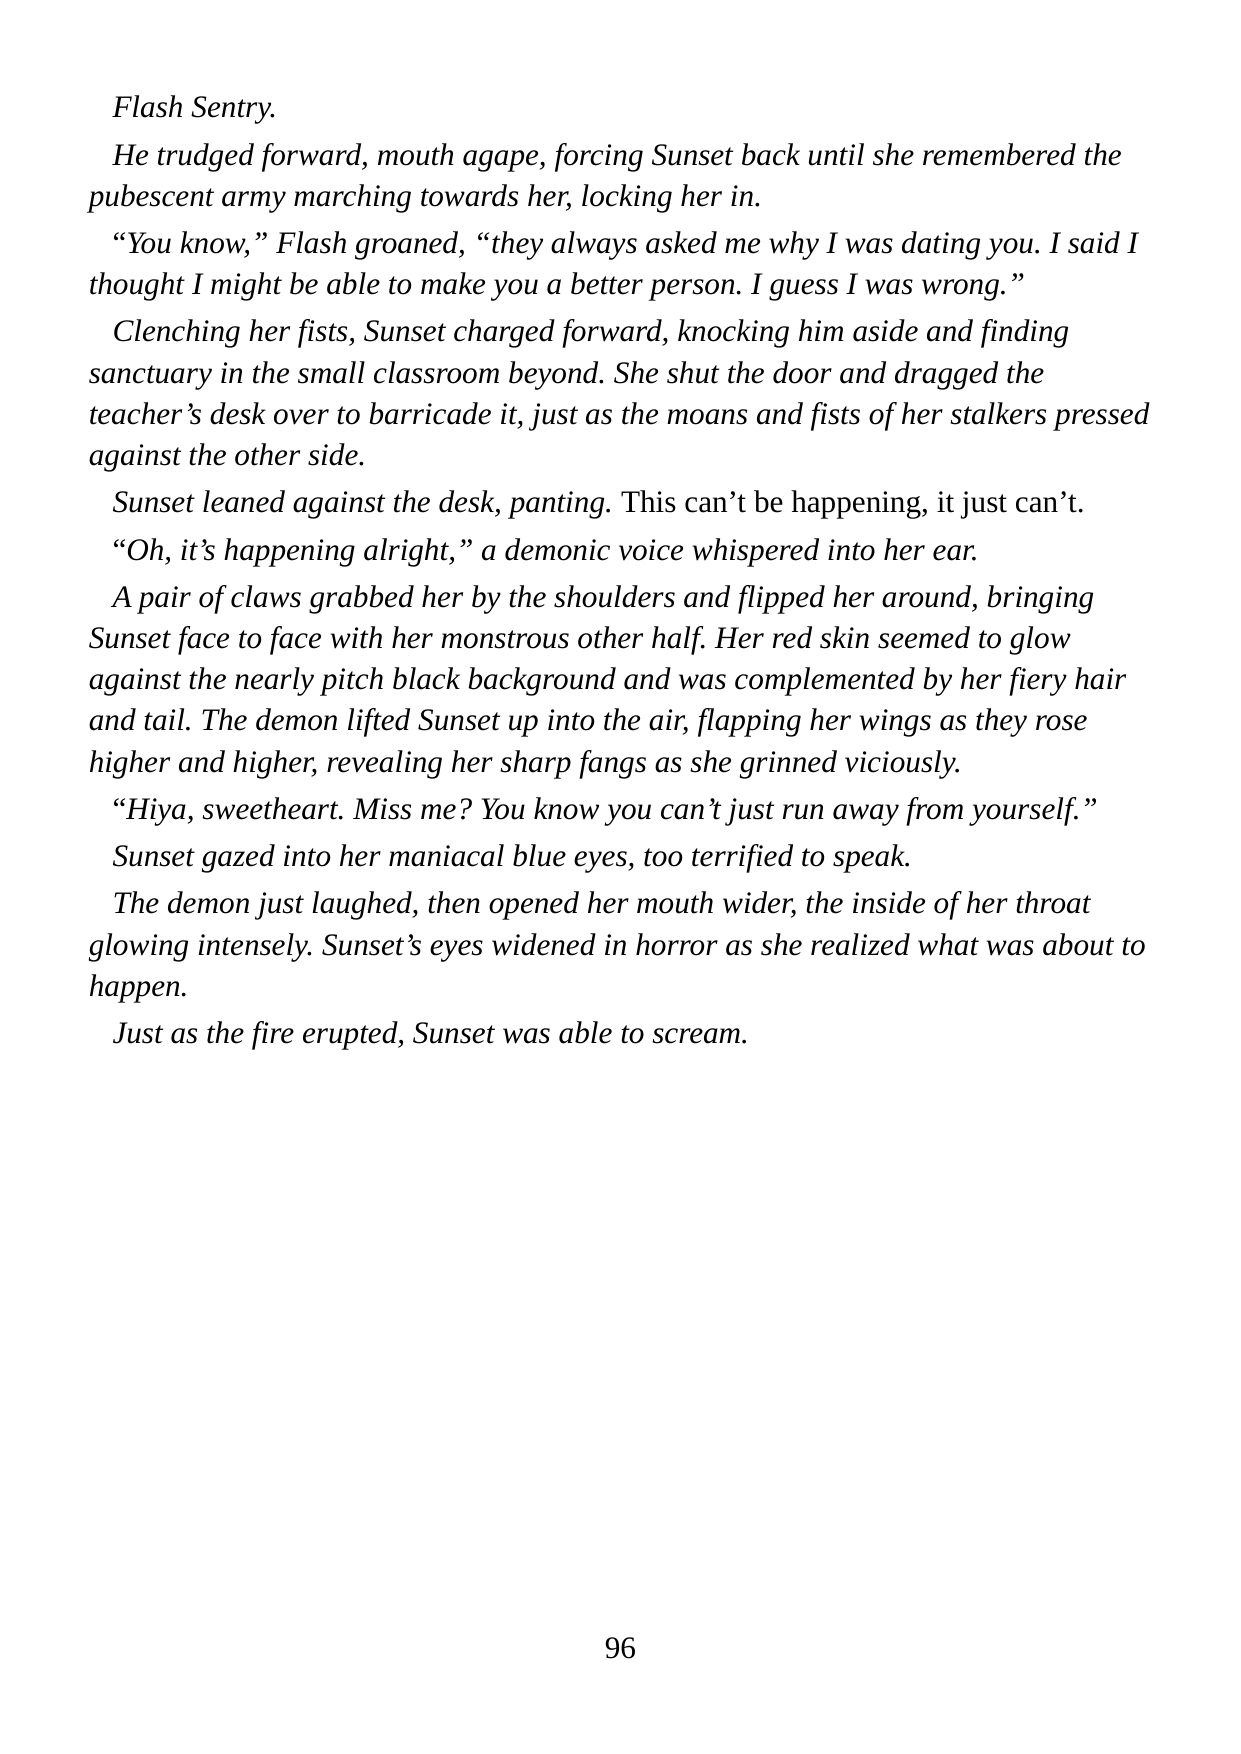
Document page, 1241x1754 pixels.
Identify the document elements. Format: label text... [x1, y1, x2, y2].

text He trudged forward, mouth agape, forcing Sunset back until she remembered the pubescent army marching towards her, locking her in. [88, 136, 1152, 213]
text “You know,” Flash groaned, “they always asked me why I was dating you. I said I thought I might be able to make you a better person. I guess I was wrong.” [88, 224, 1152, 301]
text “Hiya, sweetheart. Miss me? You know you can’t just run away from yourself.” [88, 790, 1152, 826]
text A pair of claws grabbed her by the shoulders and flipped her around, bringing Sunset face to face with her monstrous other half. Her red skin seemed to glow against the nearly pitch black background and was complemented by her fiery hair and tail. The demon lifted Sunset up into the air, flapping her wings as they rose higher and higher, revealing her sharp fangs as she grinned viciously. [88, 578, 1152, 779]
text “Oh, it’s happening alright,” a demonic voice whispered into her ear. [88, 531, 1152, 567]
text Sunset leaned against the desk, panting. This can’t be happening, it just can’t. [88, 483, 1152, 519]
text The demon just laughed, then opened her mouth wider, the inside of her throat glowing intensely. Sunset’s eyes widened in horror as she realized what was about to happen. [88, 884, 1152, 1003]
text Clenching her fists, Sunset charged forward, knocking him aside and finding sanctuary in the small classroom beyond. She shut the door and dragged the teacher’s desk over to barricade it, just as the moans and fists of her stalkers pressed against the other side. [88, 313, 1152, 472]
text Flash Sentry. [88, 88, 1152, 124]
text Just as the fire erupted, Sunset was able to scream. [88, 1014, 1152, 1050]
text Sunset gazed into her maniacal blue eyes, too terrified to speak. [88, 837, 1152, 873]
